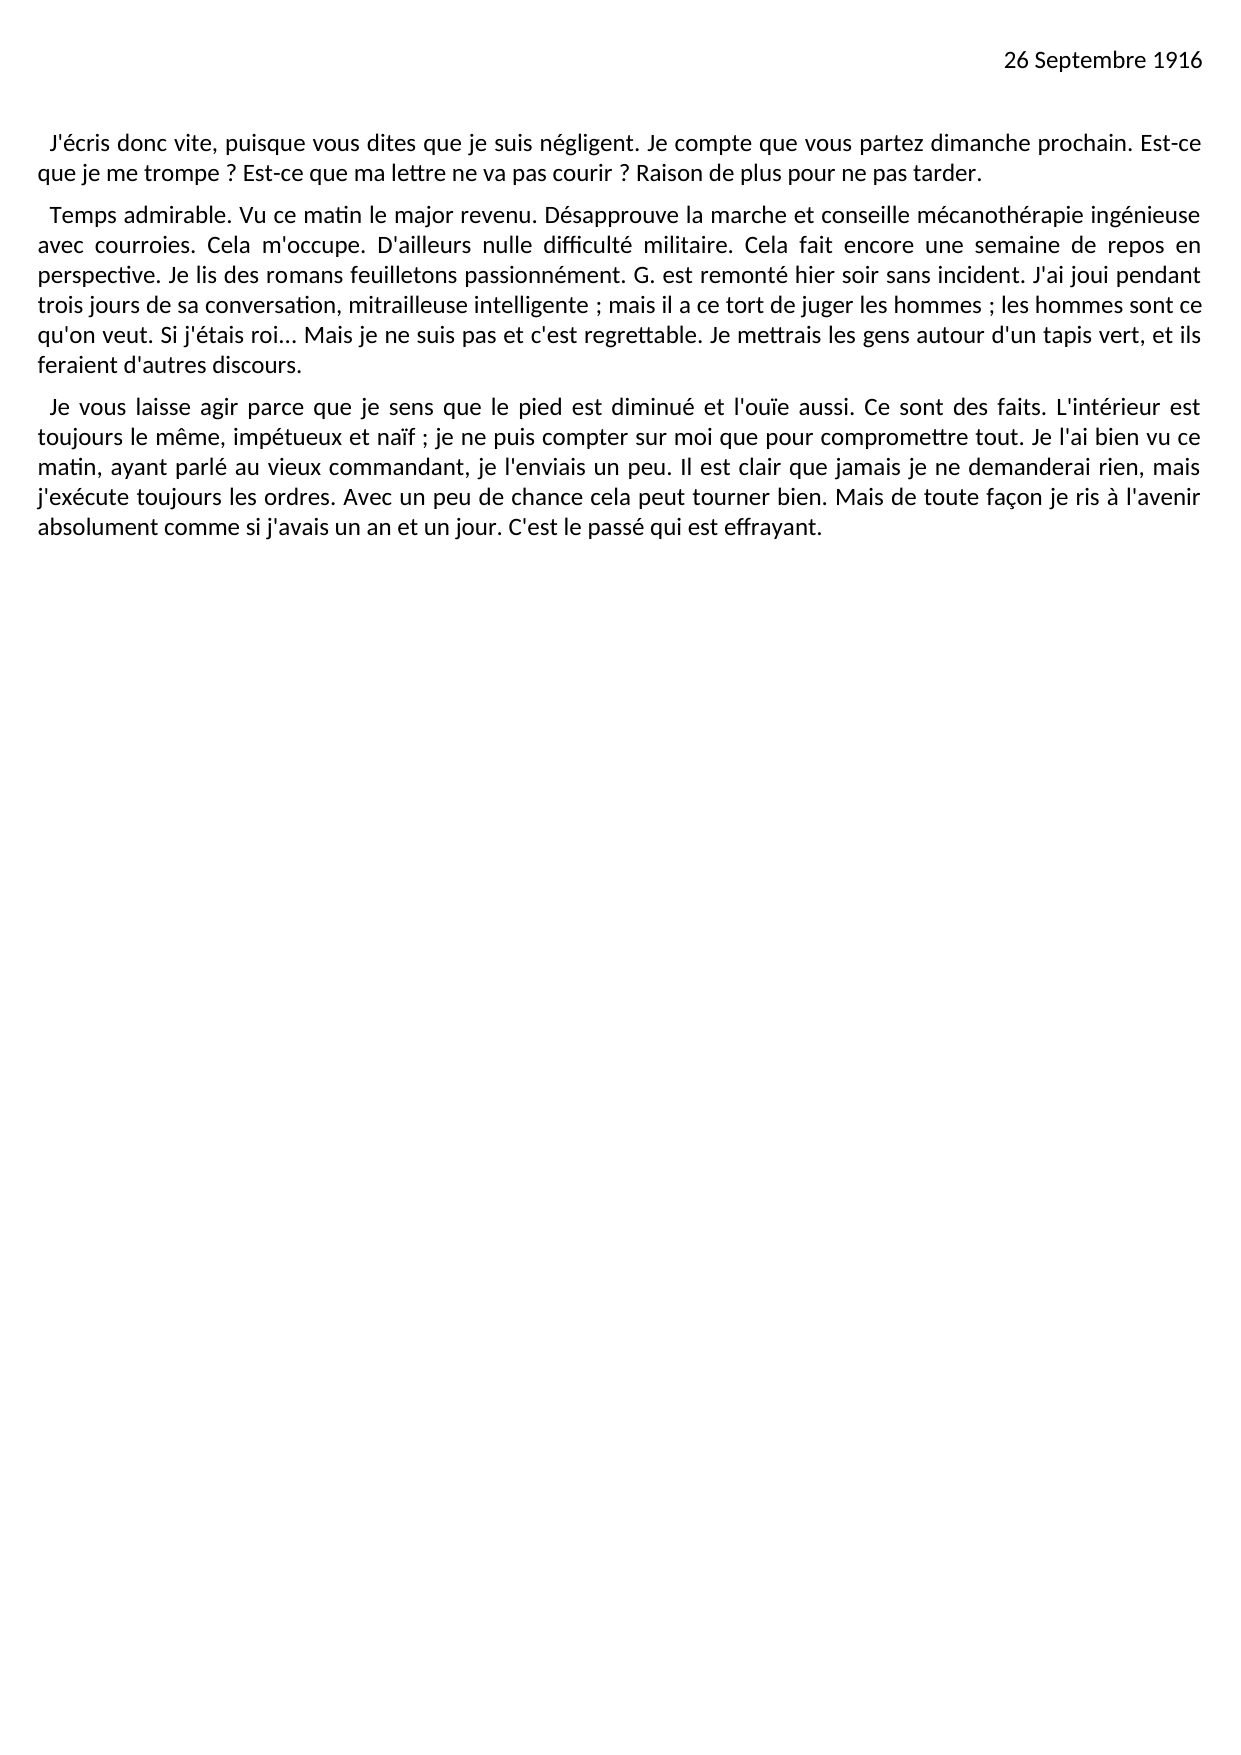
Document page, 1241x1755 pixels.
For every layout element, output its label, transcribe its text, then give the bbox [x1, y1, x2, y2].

text J'écris donc vite, puisque vous dites que je suis négligent. Je compte que vous partez dimanche prochain. Est-ce que je me trompe ? Est-ce que ma lettre ne va pas courir ? Raison de plus pour ne pas tarder. [37, 133, 1203, 188]
text 26 Septembre 1916 [37, 49, 1203, 74]
text Je vous laisse agir parce que je sens que le pied est diminué et l'ouïe aussi. Ce sont des faits. L'intérieur est toujours le même, impétueux et naïf ; je ne puis compter sur moi que pour compromettre tout. Je l'ai bien vu ce matin, ayant parlé au vieux commandant, je l'enviais un peu. Il est clair que jamais je ne demanderai rien, mais j'exécute toujours les ordres. Avec un peu de chance cela peut tourner bien. Mais de toute façon je ris à l'avenir absolument comme si j'avais un an et un jour. C'est le passé qui est effrayant. [37, 396, 1203, 541]
text Temps admirable. Vu ce matin le major revenu. Désapprouve la marche et conseille mécanothérapie ingénieuse avec courroies. Cela m'occupe. D'ailleurs nulle difficulté militaire. Cela fait encore une semaine de repos en perspective. Je lis des ro­mans feuilletons passionnément. G. est remonté hier soir sans incident. J'ai joui pendant trois jours de sa conversation, mitrailleuse intelligente ; mais il a ce tort de juger les hommes ; les hommes sont ce qu'on veut. Si j'étais roi... Mais je ne suis pas et c'est regrettable. Je mettrais les gens autour d'un tapis vert, et ils feraient d'autres discours. [37, 204, 1203, 379]
